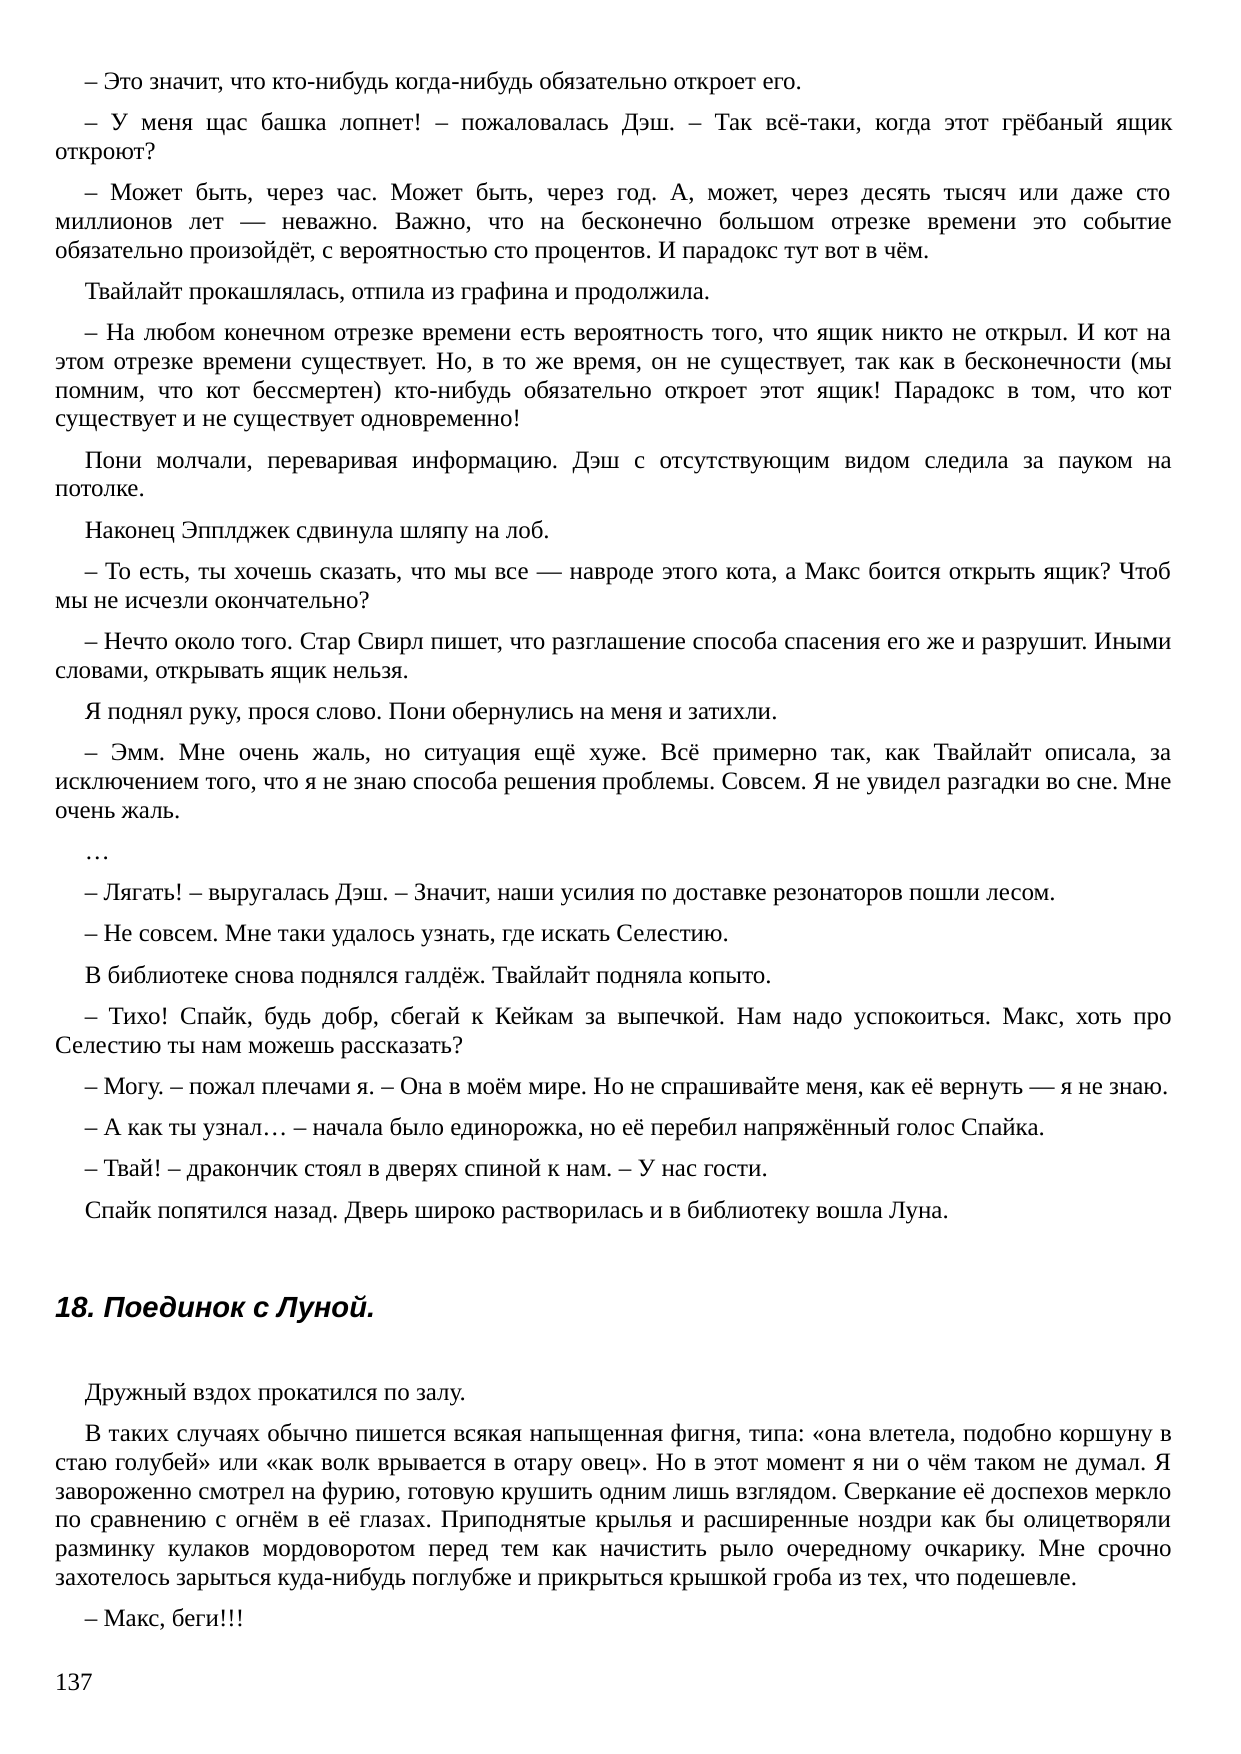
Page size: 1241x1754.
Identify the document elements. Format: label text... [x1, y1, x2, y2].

text – Тихо! Спайк, будь добр, сбегай к Кейкам за выпечкой. Нам надо успокоиться. Макс, хоть про Селестию ты нам можешь рассказать? [55, 1001, 1173, 1058]
text – Макс, беги!!! [55, 1603, 1173, 1632]
text – Нечто около того. Стар Свирл пишет, что разглашение способа спасения его же и разрушит. Иными словами, открывать ящик нельзя. [55, 626, 1173, 683]
text – Лягать! – выругалась Дэш. – Значит, наши усилия по доставке резонаторов пошли лесом. [55, 877, 1173, 906]
text … [55, 836, 1173, 865]
text – Не совсем. Мне таки удалось узнать, где искать Селестию. [55, 918, 1173, 947]
text В библиотеке снова поднялся галдёж. Твайлайт подняла копыто. [55, 960, 1173, 988]
text – Твай! – дракончик стоял в дверях спиной к нам. – У нас гости. [55, 1153, 1173, 1182]
text Спайк попятился назад. Дверь широко растворилась и в библиотеку вошла Луна. [55, 1195, 1173, 1223]
text Пони молчали, переваривая информацию. Дэш с отсутствующим видом следила за пауком на потолке. [55, 445, 1173, 502]
text – А как ты узнал… – начала было единорожка, но её перебил напряжённый голос Спайка. [55, 1112, 1173, 1141]
text – Может быть, через час. Может быть, через год. А, может, через десять тысяч или даже сто миллионов лет — неважно. Важно, что на бесконечно большом отрезке времени это событие обязательно произойдёт, с вероятностью сто процентов. И парадокс тут вот в чём. [55, 177, 1173, 263]
subtitle 18. Поединок с Луной. [55, 1290, 1173, 1323]
text Я поднял руку, прося слово. Пони обернулись на меня и затихли. [55, 696, 1173, 725]
text – Это значит, что кто-нибудь когда-нибудь обязательно откроет его. [55, 66, 1173, 95]
text – То есть, ты хочешь сказать, что мы все — навроде этого кота, а Макс боится открыть ящик? Чтоб мы не исчезли окончательно? [55, 556, 1173, 613]
text – Эмм. Мне очень жаль, но ситуация ещё хуже. Всё примерно так, как Твайлайт описала, за исключением того, что я не знаю способа решения проблемы. Совсем. Я не увидел разгадки во сне. Мне очень жаль. [55, 737, 1173, 823]
text – На любом конечном отрезке времени есть вероятность того, что ящик никто не открыл. И кот на этом отрезке времени существует. Но, в то же время, он не существует, так как в бесконечности (мы помним, что кот бессмертен) кто-нибудь обязательно откроет этот ящик! Парадокс в том, что кот существует и не существует одновременно! [55, 317, 1173, 432]
text В таких случаях обычно пишется всякая напыщенная фигня, типа: «она влетела, подобно коршуну в стаю голубей» или «как волк врывается в отару овец». Но в этот момент я ни о чём таком не думал. Я завороженно смотрел на фурию, готовую крушить одним лишь взглядом. Сверкание её доспехов меркло по сравнению с огнём в её глазах. Приподнятые крылья и расширенные ноздри как бы олицетворяли разминку кулаков мордоворотом перед тем как начистить рыло очередному очкарику. Мне срочно захотелось зарыться куда-нибудь поглубже и прикрыться крышкой гроба из тех, что подешевле. [55, 1418, 1173, 1591]
text Наконец Эпплджек сдвинула шляпу на лоб. [55, 515, 1173, 543]
text – У меня щас башка лопнет! – пожаловалась Дэш. – Так всё-таки, когда этот грёбаный ящик откроют? [55, 107, 1173, 165]
text Дружный вздох прокатился по залу. [55, 1377, 1173, 1406]
text Твайлайт прокашлялась, отпила из графина и продолжила. [55, 276, 1173, 305]
text – Могу. – пожал плечами я. – Она в моём мире. Но не спрашивайте меня, как её вернуть — я не знаю. [55, 1071, 1173, 1100]
